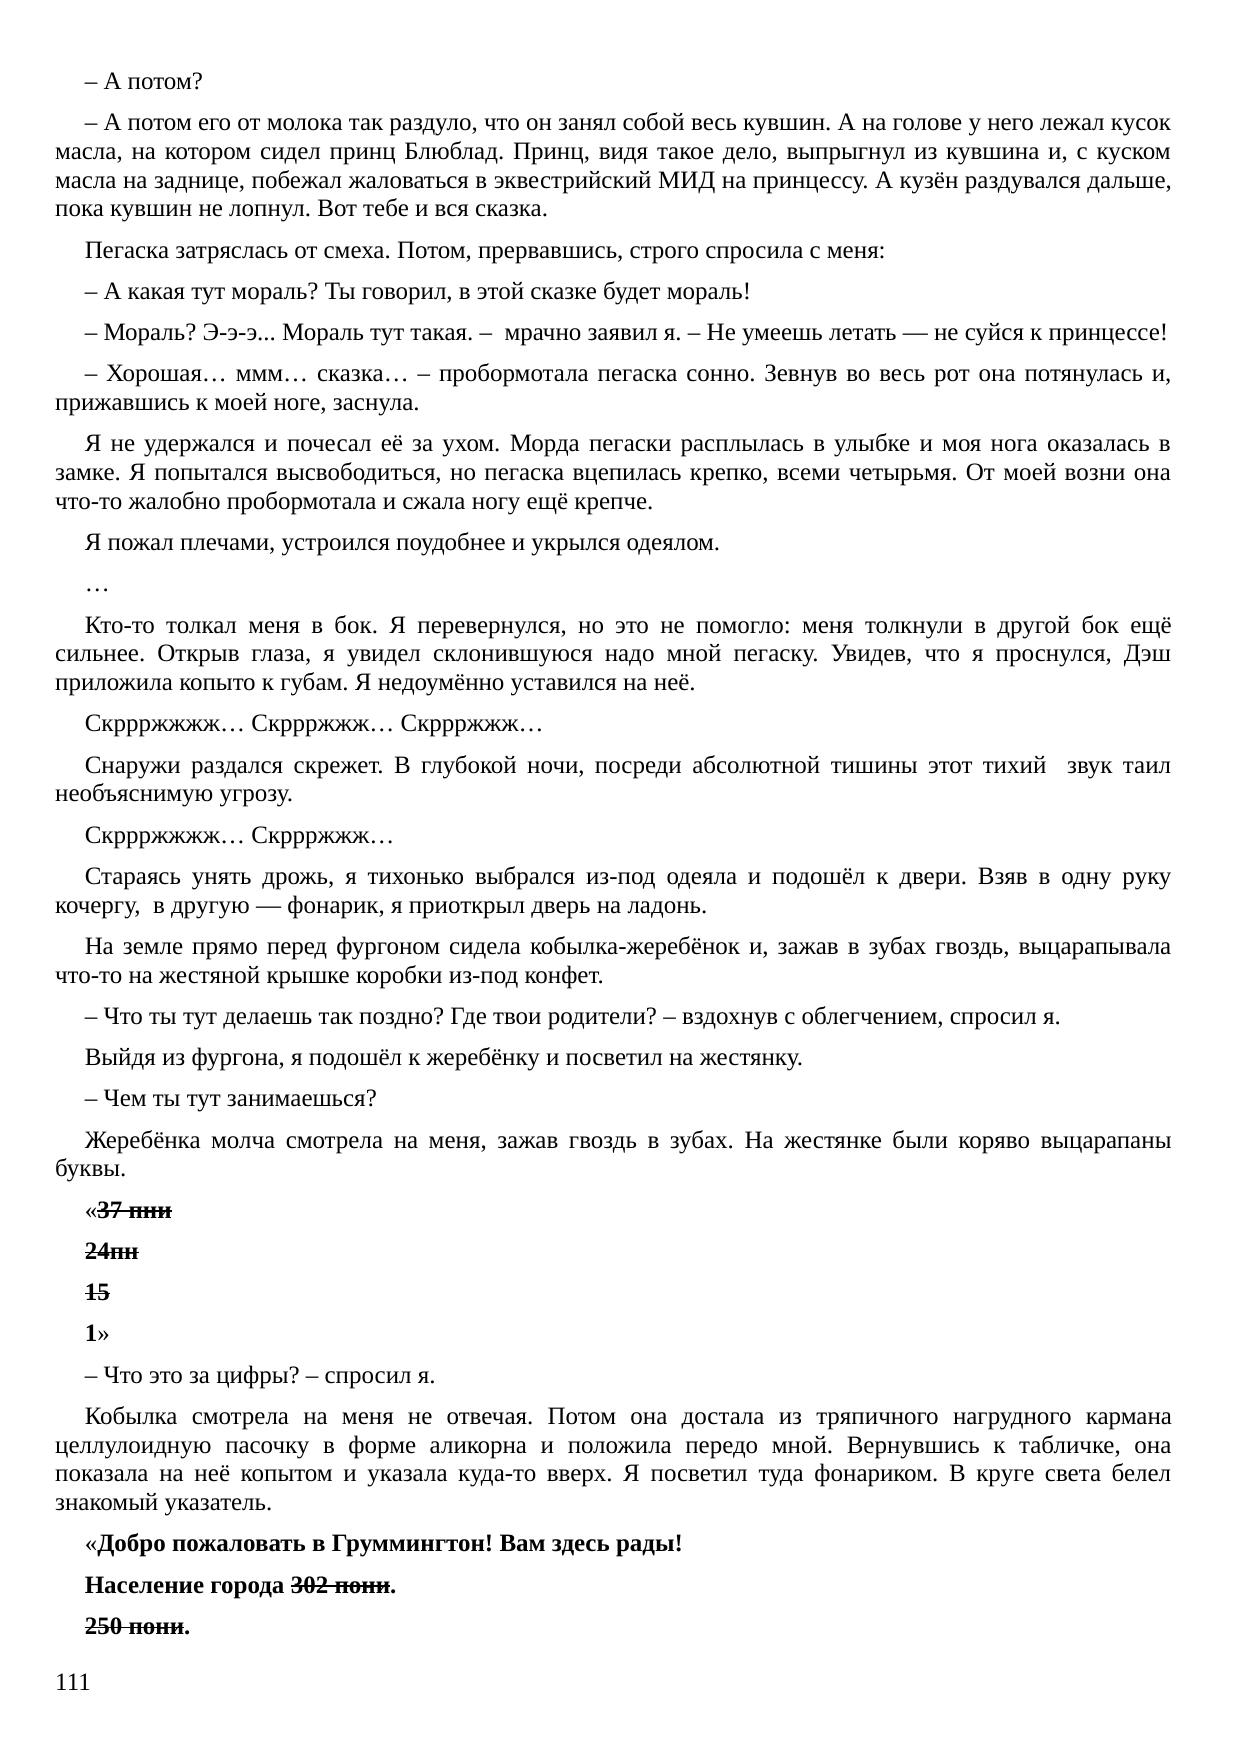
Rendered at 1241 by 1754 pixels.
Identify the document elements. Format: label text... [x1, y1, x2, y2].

text Стараясь унять дрожь, я тихонько выбрался из-под одеяла и подошёл к двери. Взяв в одну руку кочергу, в другую — фонарик, я приоткрыл дверь на ладонь. [55, 861, 1173, 918]
text Население города 302 пони. [55, 1570, 1173, 1598]
text Я пожал плечами, устроился поудобнее и укрылся одеялом. [55, 527, 1173, 556]
text 1» [55, 1318, 1173, 1347]
text Пегаска затряслась от смеха. Потом, прервавшись, строго спросила с меня: [55, 235, 1173, 263]
text Кто-то толкал меня в бок. Я перевернулся, но это не помогло: меня толкнули в другой бок ещё сильнее. Открыв глаза, я увидел склонившуюся надо мной пегаску. Увидев, что я проснулся, Дэш приложила копыто к губам. Я недоумённо уставился на неё. [55, 610, 1173, 696]
text – Хорошая… ммм… сказка… – пробормотала пегаска сонно. Зевнув во весь рот она потянулась и, прижавшись к моей ноге, заснула. [55, 358, 1173, 416]
text Скррржжжж… Скррржжж… Скррржжж… [55, 708, 1173, 737]
text – Чем ты тут занимаешься? [55, 1083, 1173, 1112]
text «Добро пожаловать в Груммингтон! Вам здесь рады! [55, 1528, 1173, 1557]
text «37 пни [55, 1195, 1173, 1223]
text … [55, 568, 1173, 597]
text – Мораль? Э-э-э... Мораль тут такая. – мрачно заявил я. – Не умеешь летать — не суйся к принцессе! [55, 317, 1173, 346]
text 15 [55, 1277, 1173, 1306]
text – Что это за цифры? – спросил я. [55, 1360, 1173, 1388]
text Выйдя из фургона, я подошёл к жеребёнку и посветил на жестянку. [55, 1042, 1173, 1071]
text На земле прямо перед фургоном сидела кобылка-жеребёнок и, зажав в зубах гвоздь, выцарапывала что-то на жестяной крышке коробки из-под конфет. [55, 931, 1173, 988]
text Я не удержался и почесал её за ухом. Морда пегаски расплылась в улыбке и моя нога оказалась в замке. Я попытался высвободиться, но пегаска вцепилась крепко, всеми четырьмя. От моей возни она что-то жалобно пробормотала и сжала ногу ещё крепче. [55, 428, 1173, 515]
text – Что ты тут делаешь так поздно? Где твои родители? – вздохнув с облегчением, спросил я. [55, 1001, 1173, 1030]
text Снаружи раздался скрежет. В глубокой ночи, посреди абсолютной тишины этот тихий звук таил необъяснимую угрозу. [55, 750, 1173, 807]
text 250 пони. [55, 1611, 1173, 1640]
text Скррржжжж… Скррржжж… [55, 820, 1173, 848]
text Жеребёнка молча смотрела на меня, зажав гвоздь в зубах. На жестянке были коряво выцарапаны буквы. [55, 1125, 1173, 1182]
text Кобылка смотрела на меня не отвечая. Потом она достала из тряпичного нагрудного кармана целлулоидную пасочку в форме аликорна и положила передо мной. Вернувшись к табличке, она показала на неё копытом и указала куда-то вверх. Я посветил туда фонариком. В круге света белел знакомый указатель. [55, 1401, 1173, 1516]
text 24пн [55, 1236, 1173, 1265]
text – А какая тут мораль? Ты говорил, в этой сказке будет мораль! [55, 276, 1173, 305]
text – А потом? [55, 66, 1173, 95]
text – А потом его от молока так раздуло, что он занял собой весь кувшин. А на голове у него лежал кусок масла, на котором сидел принц Блюблад. Принц, видя такое дело, выпрыгнул из кувшина и, с куском масла на заднице, побежал жаловаться в эквестрийский МИД на принцессу. А кузён раздувался дальше, пока кувшин не лопнул. Вот тебе и вся сказка. [55, 107, 1173, 222]
